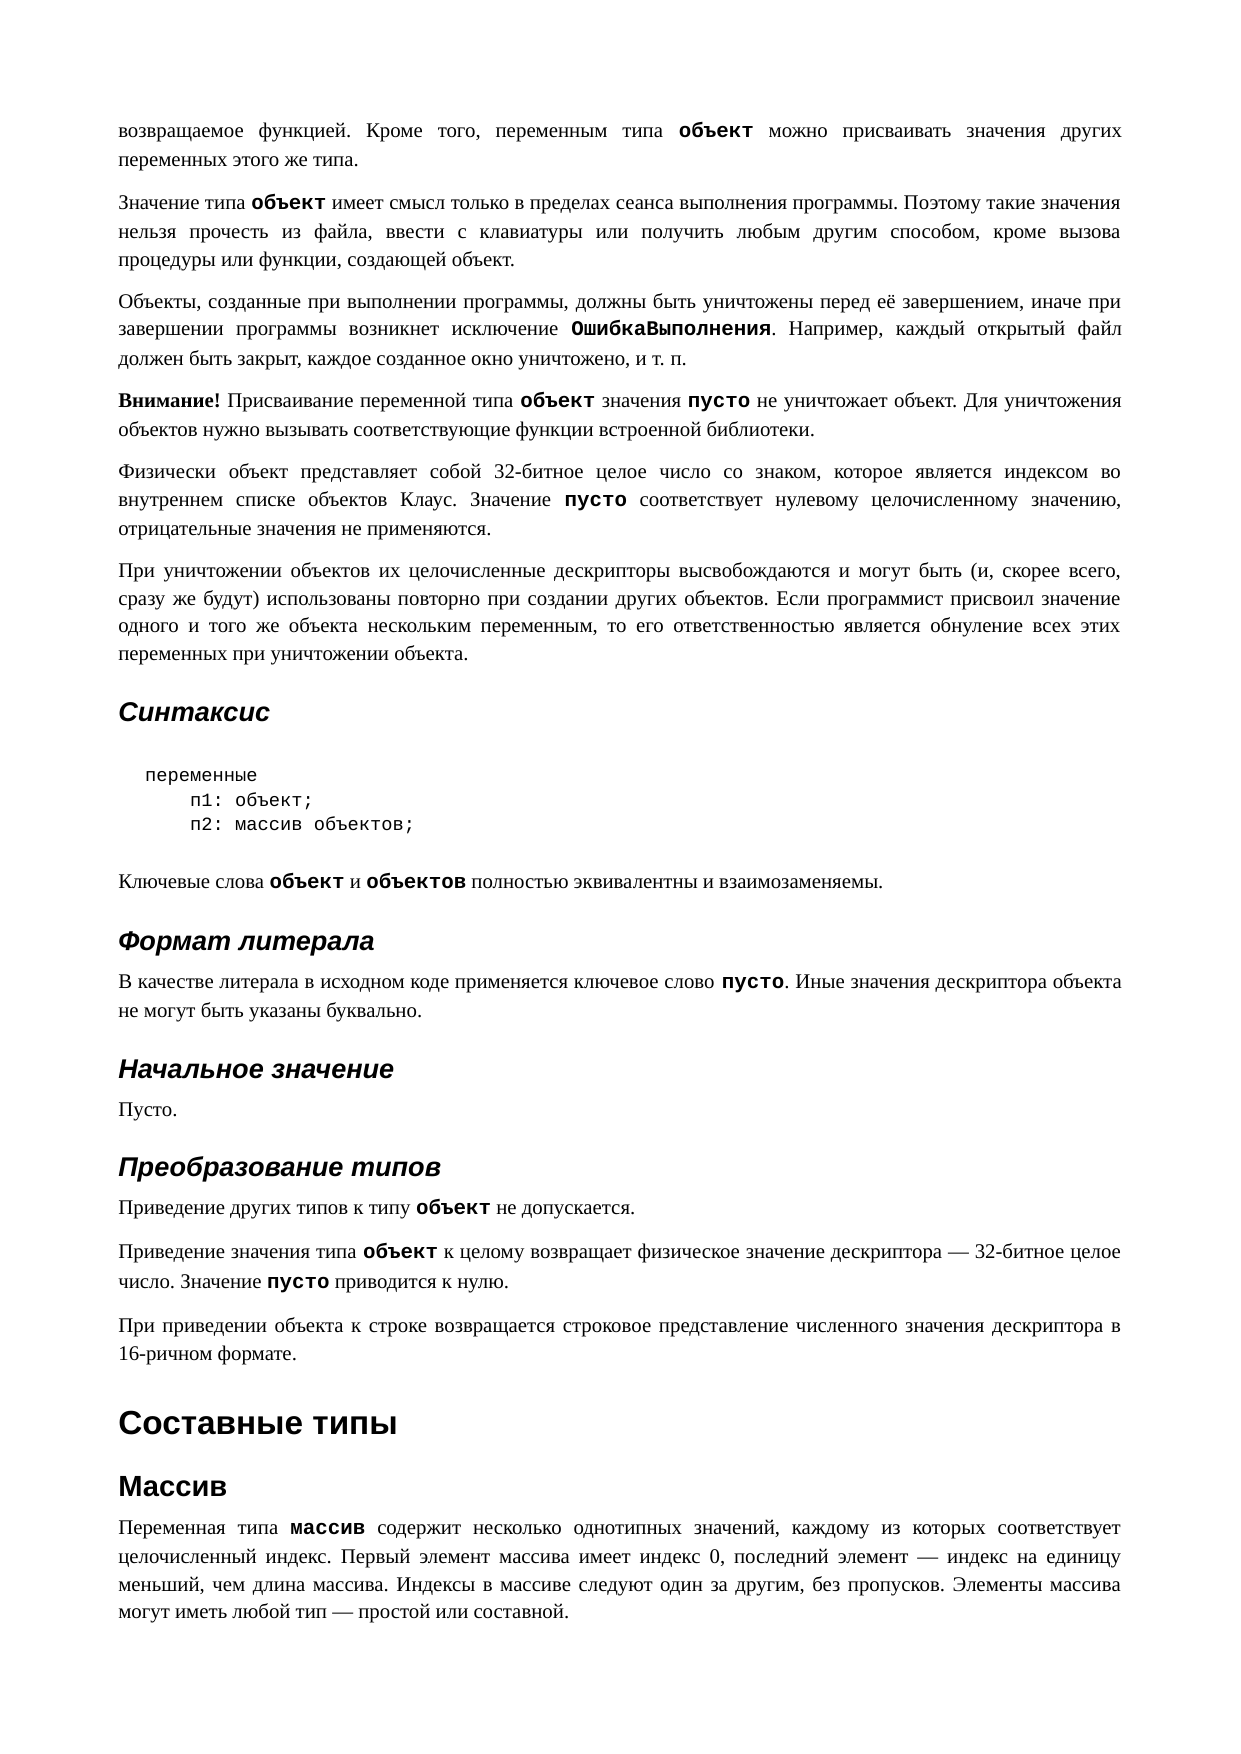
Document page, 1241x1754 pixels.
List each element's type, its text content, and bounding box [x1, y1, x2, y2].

text Значение типа объект имеет смысл только в пределах сеанса выполнения программы. Поэтому такие значения нельзя прочесть из файла, ввести с клавиатуры или получить любым другим способом, кроме вызова процедуры или функции, создающей объект. [118, 189, 1122, 271]
text возвращаемое функцией. Кроме того, переменным типа объект можно присваивать значения других переменных этого же типа. [118, 118, 1122, 171]
text переменные п1: объект; п2: массив объектов; [136, 757, 1104, 845]
text При уничтожении объектов их целочисленные дескрипторы высвобождаются и могут быть (и, скорее всего, сразу же будут) использованы повторно при создании других объектов. Если программист присвоил значение одного и того же объекта нескольким переменным, то его ответственностью является обнуление всех этих переменных при уничтожении объекта. [118, 558, 1122, 665]
text Внимание! Присваивание переменной типа объект значения пусто не уничтожает объект. Для уничтожения объектов нужно вызывать соответствующие функции встроенной библиотеки. [118, 388, 1122, 441]
text Переменная типа массив содержит несколько однотипных значений, каждому из которых соответствует целочисленный индекс. Первый элемент массива имеет индекс 0, последний элемент — индекс на единицу меньший, чем длина массива. Индексы в массиве следуют один за другим, без пропусков. Элементы массива могут иметь любой тип — простой или составной. [118, 1515, 1122, 1623]
text Ключевые слова объект и объектов полностью эквивалентны и взаимозаменяемы. [118, 869, 1122, 894]
subtitle Начальное значение [118, 1053, 1122, 1084]
text Приведение других типов к типу объект не допускается. [118, 1195, 1122, 1221]
text При приведении объекта к строке возвращается строковое представление численного значения дескриптора в 16-ричном формате. [118, 1313, 1122, 1364]
subtitle Формат литерала [118, 925, 1122, 957]
text В качестве литерала в исходном коде применяется ключевое слово пусто. Иные значения дескриптора объекта не могут быть указаны буквально. [118, 969, 1122, 1022]
subtitle Составные типы [118, 1403, 1122, 1442]
text Физически объект представляет собой 32-битное целое число со знаком, которое является индексом во внутреннем списке объектов Клаус. Значение пусто соответствует нулевому целочисленному значению, отрицательные значения не применяются. [118, 459, 1122, 540]
subtitle Преобразование типов [118, 1151, 1122, 1183]
subtitle Массив [118, 1469, 1122, 1502]
text Объекты, созданные при выполнении программы, должны быть уничтожены перед её завершением, иначе при завершении программы возникнет исключение ОшибкаВыполнения. Например, каждый открытый файл должен быть закрыт, каждое созданное окно уничтожено, и т. п. [118, 289, 1122, 369]
subtitle Синтаксис [118, 696, 1122, 727]
text Пусто. [118, 1097, 1122, 1121]
text Приведение значения типа объект к целому возвращает физическое значение дескриптора — 32-битное целое число. Значение пусто приводится к нулю. [118, 1239, 1122, 1294]
